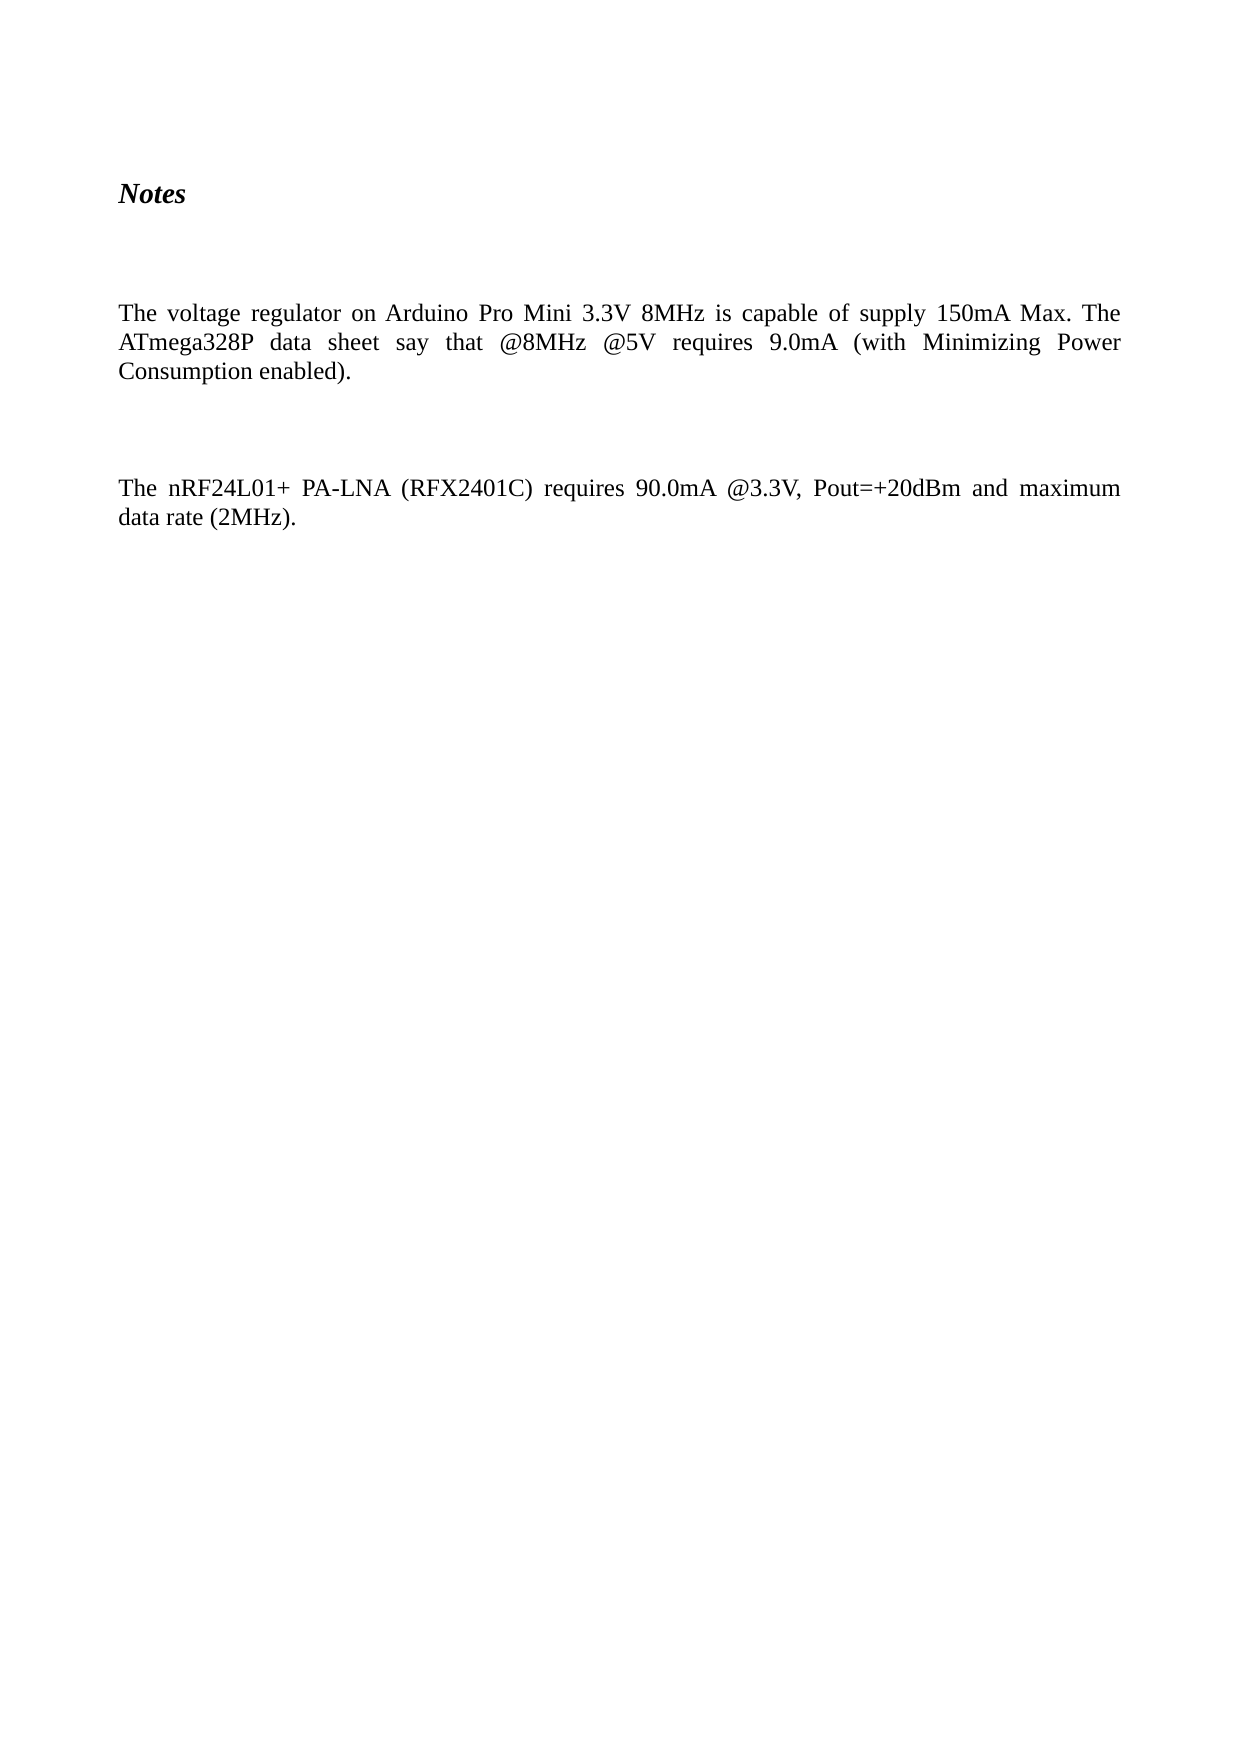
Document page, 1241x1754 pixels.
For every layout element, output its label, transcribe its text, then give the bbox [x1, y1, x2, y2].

text The voltage regulator on Arduino Pro Mini 3.3V 8MHz is capable of supply 150mA Max. The ATmega328P data sheet say that @8MHz @5V requires 9.0mA (with Minimizing Power Consumption enabled). [118, 298, 1122, 385]
text The nRF24L01+ PA-LNA (RFX2401C) requires 90.0mA @3.3V, Pout=+20dBm and maximum data rate (2MHz). [118, 473, 1122, 531]
text Notes [118, 176, 1122, 210]
